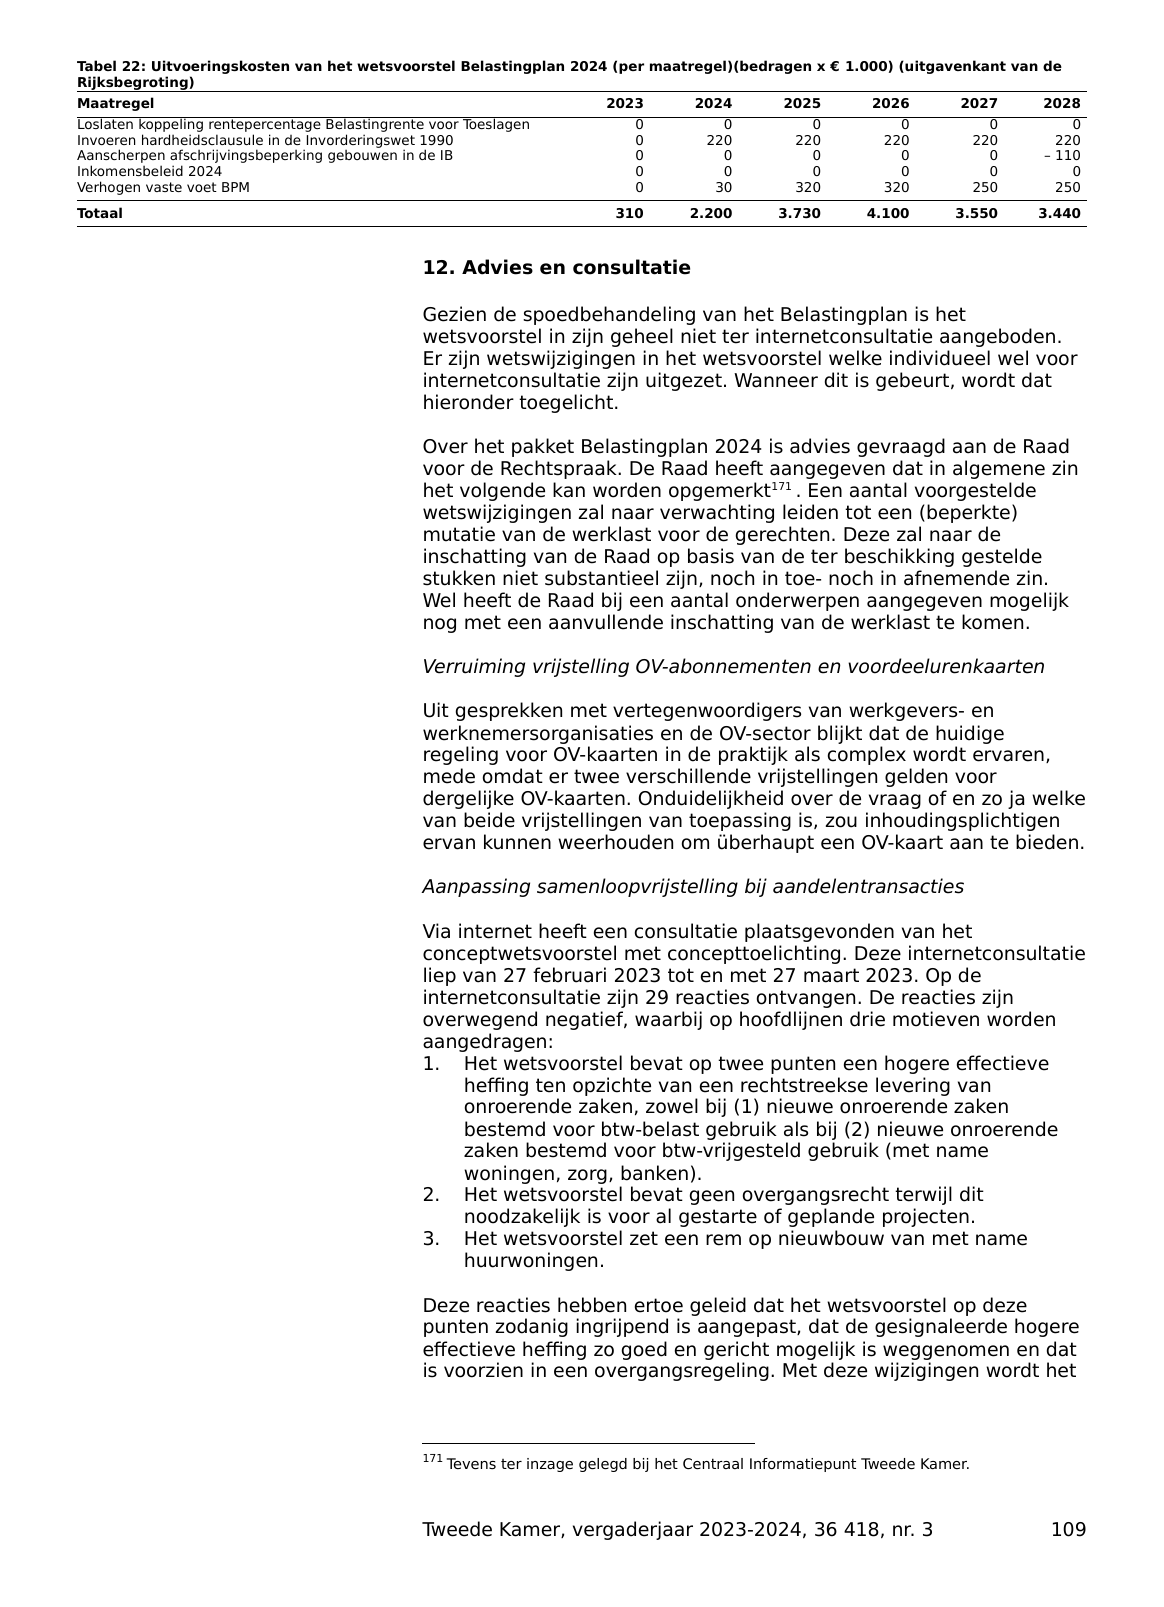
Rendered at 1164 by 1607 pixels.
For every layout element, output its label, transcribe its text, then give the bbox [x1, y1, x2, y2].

text 1. Het wetsvoorstel bevat op twee punten een hogere effectieve heffing ten opzichte van een rechtstreekse levering van onroerende zaken, zowel bij (1) nieuwe onroerende zaken bestemd voor btw-belast gebruik als bij (2) nieuwe onroerende zaken bestemd voor btw-vrijgesteld gebruik (met name woningen, zorg, banken). [422, 1052, 1087, 1184]
table_cell 250 [1004, 180, 1087, 200]
table_cell 2024 [650, 92, 738, 117]
table_cell 250 [915, 180, 1004, 200]
table_cell 4.100 [827, 201, 915, 226]
text Tevens ter inzage gelegd bij het Centraal Informatiepunt Tweede Kamer. [422, 1452, 1087, 1474]
table_cell 0 [561, 118, 649, 132]
text 3. Het wetsvoorstel zet een rem op nieuwbouw van met name huurwoningen. [422, 1228, 1087, 1272]
table_cell 0 [650, 148, 738, 164]
table_header Tabel 22: Uitvoeringskosten van het wetsvoorstel Belastingplan 2024 (per maatregel)(bedragen x € 1.000) (uitgavenkant van de Rijksbegroting) [77, 59, 1087, 91]
table_cell 2028 [1004, 92, 1087, 117]
subtitle Aanpassing samenloopvrijstelling bij aandelentransacties [422, 876, 1087, 898]
table_cell 220 [738, 133, 827, 148]
table_cell 0 [915, 148, 1004, 164]
table_cell 2027 [915, 92, 1004, 117]
table_cell Inkomensbeleid 2024 [77, 164, 561, 179]
table_cell 3.550 [915, 201, 1004, 226]
table_cell 0 [1004, 164, 1087, 179]
text Over het pakket Belastingplan 2024 is advies gevraagd aan de Raad voor de Rechtspraak. De Raad heeft aangegeven dat in algemene zin het volgende kan worden opgemerkt. Een aantal voorgestelde wetswijzigingen zal naar verwachting leiden tot een (beperkte) mutatie van de werklast voor de gerechten. Deze zal naar de inschatting van de Raad op basis van de ter beschikking gestelde stukken niet substantieel zijn, noch in toe- noch in afnemende zin. Wel heeft de Raad bij een aantal onderwerpen aangegeven mogelijk nog met een aanvullende inschatting van de werklast te komen. [422, 436, 1087, 634]
table_cell Verhogen vaste voet BPM [77, 180, 561, 200]
table_cell Loslaten koppeling rentepercentage Belastingrente voor Toeslagen [77, 118, 561, 132]
table_cell 0 [561, 148, 649, 164]
table_cell – 110 [1004, 148, 1087, 164]
table_cell Maatregel [77, 92, 561, 117]
table_cell 0 [827, 164, 915, 179]
table_cell 0 [827, 118, 915, 132]
table_cell 320 [827, 180, 915, 200]
table_cell 0 [915, 164, 1004, 179]
text 2. Het wetsvoorstel bevat geen overgangsrecht terwijl dit noodzakelijk is voor al gestarte of geplande projecten. [422, 1184, 1087, 1228]
table_cell 310 [561, 201, 649, 226]
table_cell 3.440 [1004, 201, 1087, 226]
table_cell 2025 [738, 92, 827, 117]
table_cell 0 [827, 148, 915, 164]
table_cell 320 [738, 180, 827, 200]
table_cell Invoeren hardheidsclausule in de Invorderingswet 1990 [77, 133, 561, 148]
table_cell 0 [561, 180, 649, 200]
table_cell 0 [561, 164, 649, 179]
text Uit gesprekken met vertegenwoordigers van werkgevers- en werknemersorganisaties en de OV-sector blijkt dat de huidige regeling voor OV-kaarten in de praktijk als complex wordt ervaren, mede omdat er twee verschillende vrijstellingen gelden voor dergelijke OV-kaarten. Onduidelijkheid over de vraag of en zo ja welke van beide vrijstellingen van toepassing is, zou inhoudingsplichtigen ervan kunnen weerhouden om überhaupt een OV-kaart aan te bieden. [422, 700, 1087, 854]
table_cell 0 [650, 118, 738, 132]
table_cell 0 [1004, 118, 1087, 132]
table_cell Totaal [77, 201, 561, 226]
table_cell Aanscherpen afschrĳvingsbeperking gebouwen in de IB [77, 148, 561, 164]
text Gezien de spoedbehandeling van het Belastingplan is het wetsvoorstel in zijn geheel niet ter internetconsultatie aangeboden. Er zijn wetswijzigingen in het wetsvoorstel welke individueel wel voor internetconsultatie zijn uitgezet. Wanneer dit is gebeurt, wordt dat hieronder toegelicht. [422, 304, 1087, 414]
table_cell 0 [650, 164, 738, 179]
table_cell 0 [738, 118, 827, 132]
text Via internet heeft een consultatie plaatsgevonden van het conceptwetsvoorstel met concepttoelichting. Deze internetconsultatie liep van 27 februari 2023 tot en met 27 maart 2023. Op de internetconsultatie zijn 29 reacties ontvangen. De reacties zijn overwegend negatief, waarbij op hoofdlijnen drie motieven worden aangedragen: [422, 921, 1087, 1052]
table_cell 2026 [827, 92, 915, 117]
table_cell 220 [1004, 133, 1087, 148]
table_cell 0 [561, 133, 649, 148]
table_cell 2023 [561, 92, 649, 117]
table_cell 0 [738, 148, 827, 164]
table_cell 30 [650, 180, 738, 200]
table_cell 0 [915, 118, 1004, 132]
subtitle 12. Advies en consultatie [422, 257, 1087, 279]
table_cell 220 [915, 133, 1004, 148]
table_cell 220 [827, 133, 915, 148]
table_cell 3.730 [738, 201, 827, 226]
subtitle Verruiming vrijstelling OV-abonnementen en voordeelurenkaarten [422, 656, 1087, 678]
text Deze reacties hebben ertoe geleid dat het wetsvoorstel op deze punten zodanig ingrijpend is aangepast, dat de gesignaleerde hogere effectieve heffing zo goed en gericht mogelijk is weggenomen en dat is voorzien in een overgangsregeling. Met deze wijzigingen wordt het [422, 1294, 1087, 1382]
table_cell 0 [738, 164, 827, 179]
table_cell 220 [650, 133, 738, 148]
table_cell 2.200 [650, 201, 738, 226]
